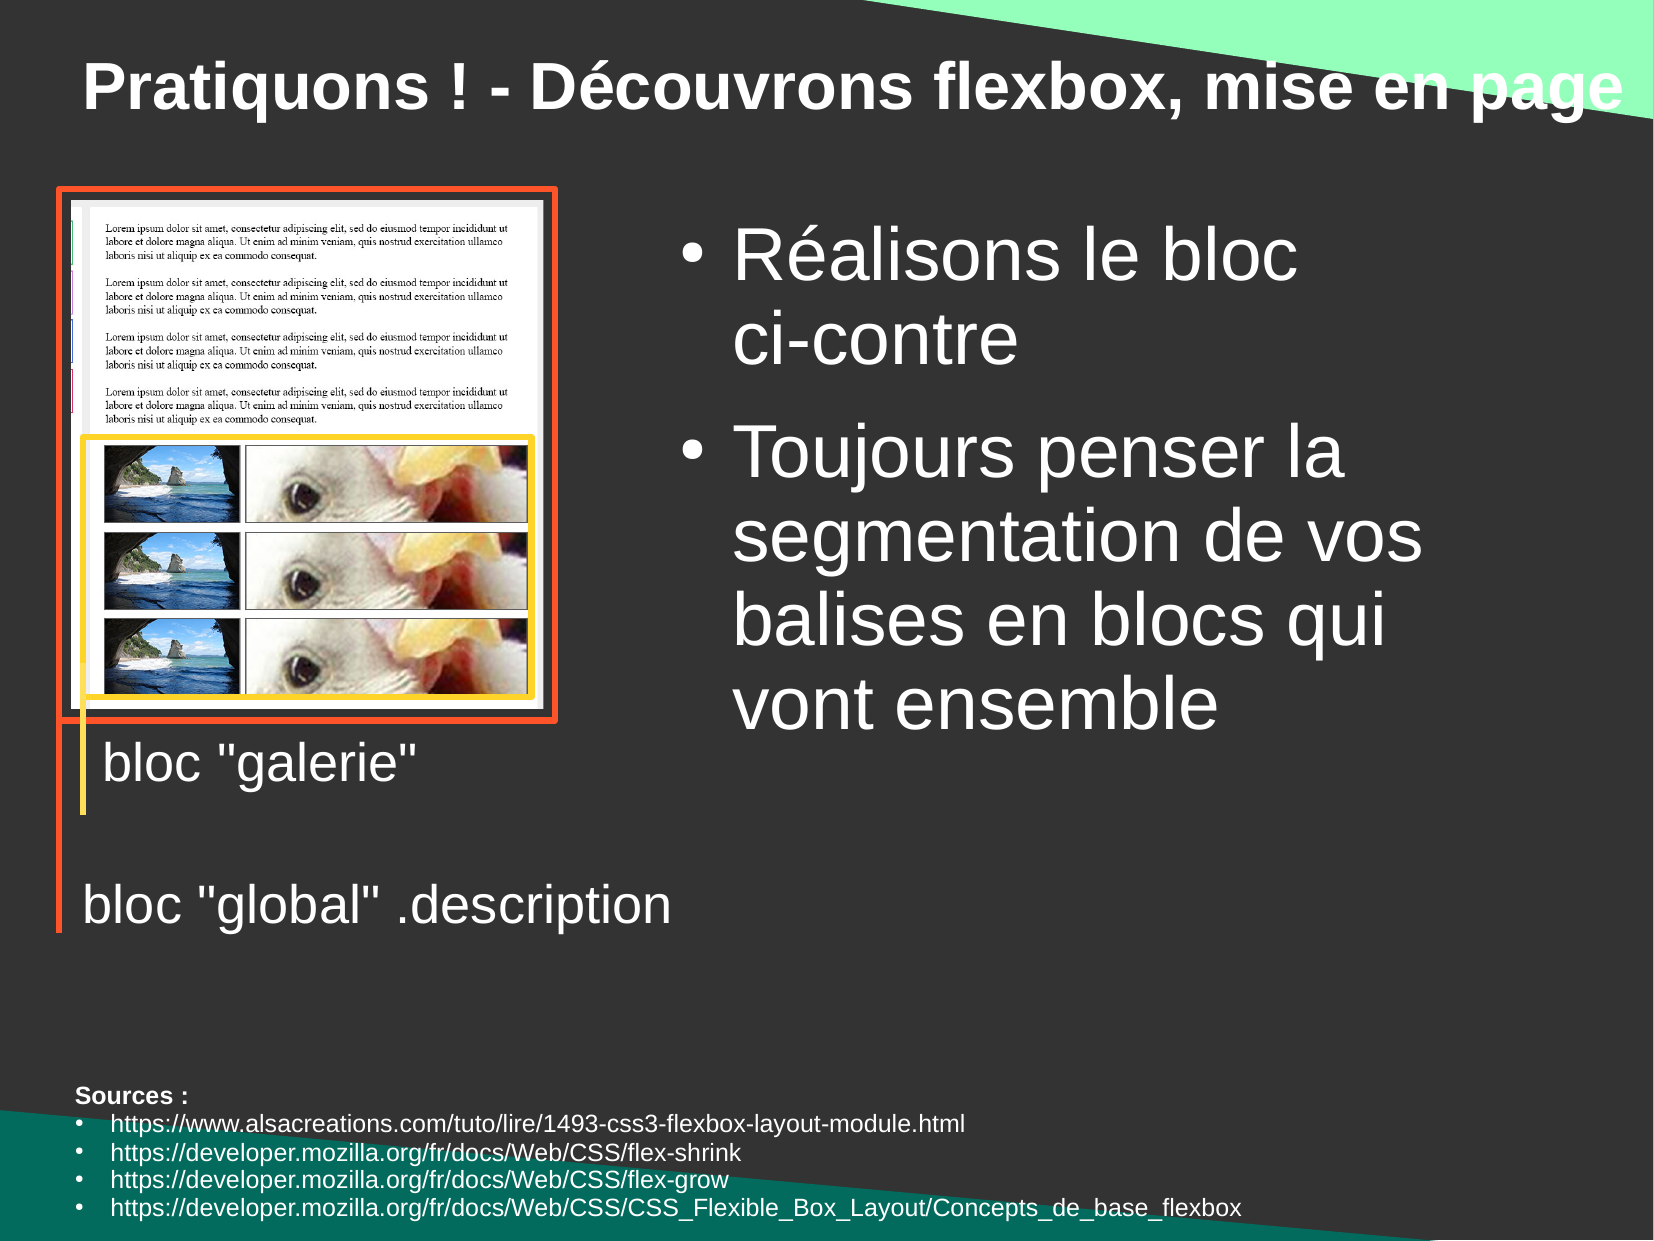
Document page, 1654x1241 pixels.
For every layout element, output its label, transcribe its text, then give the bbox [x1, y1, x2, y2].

text_box Sources : https://www.alsacreations.com/tuto/lire/1493-css3-flexbox-layout-module.html https://developer.mozilla.org/fr/docs/Web/CSS/flex-shrink https://developer.mozilla.org/fr/docs/Web/CSS/flex-grow https://developer.mozilla.org/fr/docs/Web/CSS/CSS_Flexible_Box_Layout/Concepts_de_base_flexbox [60, 1074, 1546, 1241]
title bloc "galerie" [102, 732, 520, 804]
list Réalisons le bloc ci-contre Toujours penser la segmentation de vos balises en blocs qui vont ensemble [661, 212, 1536, 1004]
text_box [862, 0, 1654, 120]
picture [86, 440, 528, 694]
title Pratiquons ! - Découvrons flexbox, mise en page [82, 49, 1630, 142]
picture [71, 200, 544, 709]
title bloc "global" .description [82, 874, 709, 945]
